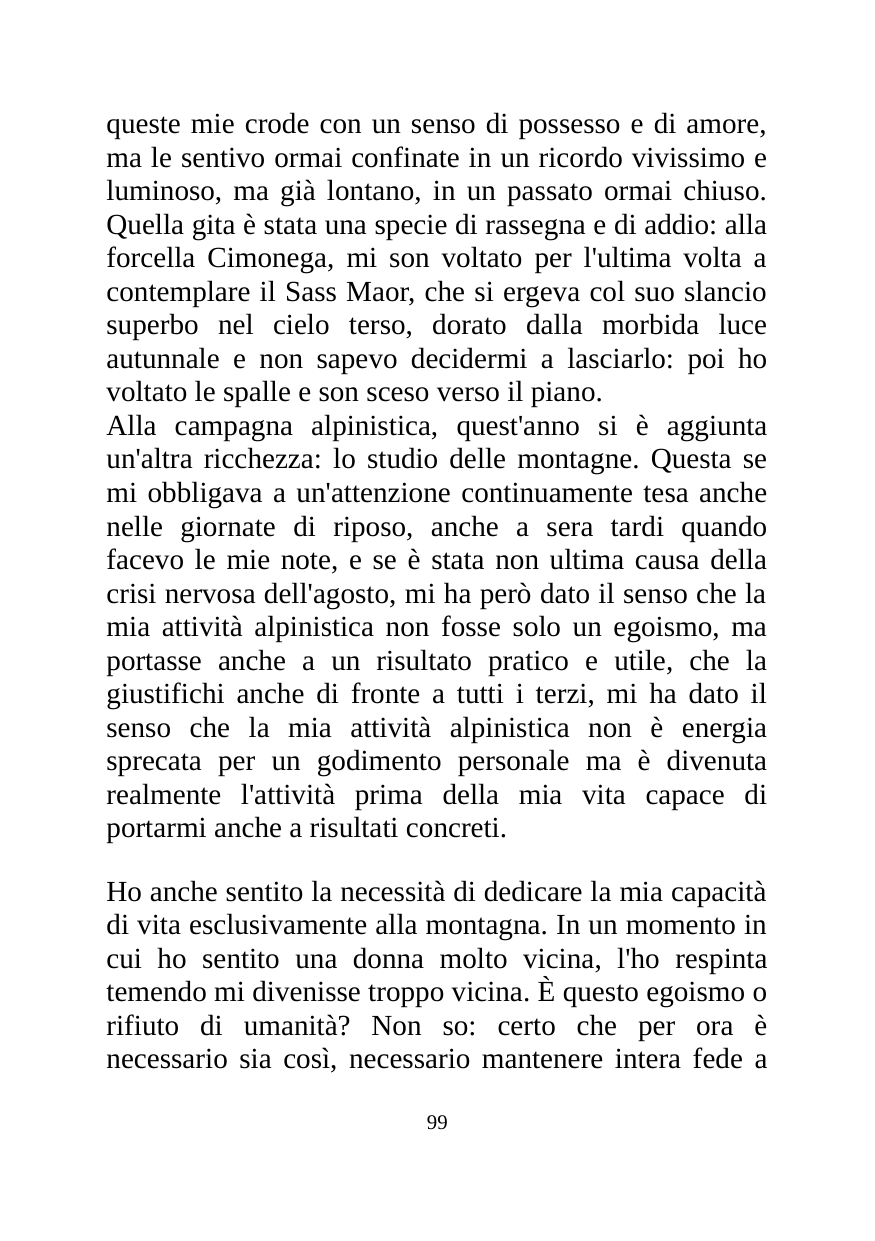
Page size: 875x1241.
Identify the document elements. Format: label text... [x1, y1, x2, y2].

text Alla campagna alpinistica, quest'anno si è aggiunta un'altra ricchezza: lo studio delle montagne. Questa se mi obbligava a un'attenzione continuamente tesa anche nelle giornate di riposo, anche a sera tardi quando facevo le mie note, e se è stata non ultima causa della crisi nervosa dell'agosto, mi ha però dato il senso che la mia attività alpinistica non fosse solo un egoismo, ma portasse anche a un risultato pratico e utile, che la giustifichi anche di fronte a tutti i terzi, mi ha dato il senso che la mia attività alpinistica non è energia sprecata per un godimento personale ma è divenuta realmente l'attività prima della mia vita capace di portarmi anche a risultati concreti. [106, 408, 768, 844]
text queste mie crode con un senso di possesso e di amore, ma le sentivo ormai confinate in un ricordo vivissimo e luminoso, ma già lontano, in un passato ormai chiuso. Quella gita è stata una specie di rassegna e di addio: alla forcella Cimonega, mi son voltato per l'ultima volta a contemplare il Sass Maor, che si ergeva col suo slancio superbo nel cielo terso, dorato dalla morbida luce autunnale e non sapevo decidermi a lasciarlo: poi ho voltato le spalle e son sceso verso il piano. [106, 106, 768, 408]
text Ho anche sentito la necessità di dedicare la mia capacità di vita esclusivamente alla montagna. In un momento in cui ho sentito una donna molto vicina, l'ho respinta temendo mi divenisse troppo vicina. È questo egoismo o rifiuto di umanità? Non so: certo che per ora è necessario sia così, necessario mantenere intera fede a [106, 874, 768, 1075]
